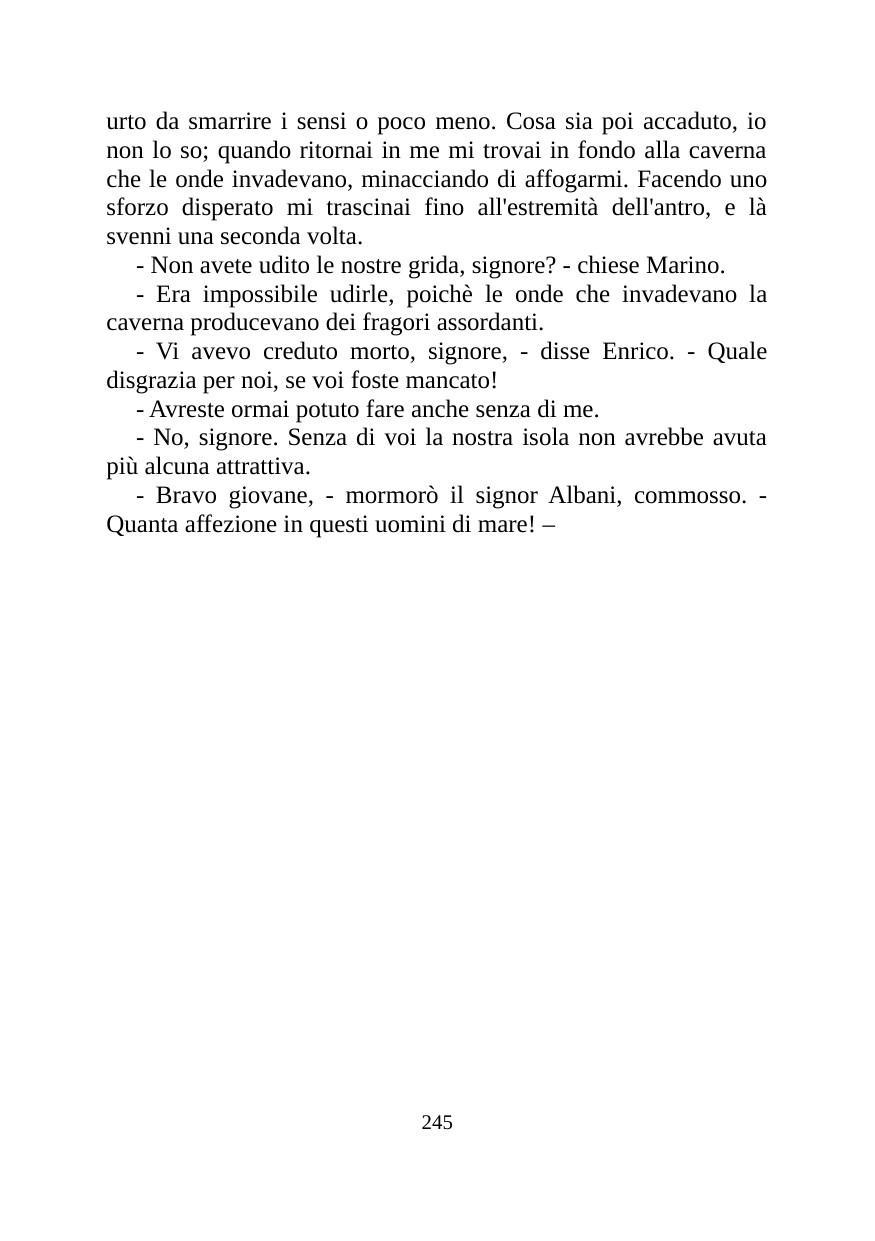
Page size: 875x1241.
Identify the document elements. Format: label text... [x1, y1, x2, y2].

text - No, signore. Senza di voi la nostra isola non avrebbe avuta più alcuna attrattiva. [106, 422, 768, 480]
text urto da smarrire i sensi o poco meno. Cosa sia poi accaduto, io non lo so; quando ritornai in me mi trovai in fondo alla caverna che le onde invadevano, minacciando di affogarmi. Facendo uno sforzo disperato mi trascinai fino all'estremità dell'antro, e là svenni una seconda volta. [106, 106, 768, 250]
text - Non avete udito le nostre grida, signore? - chiese Marino. [106, 250, 768, 279]
text - Bravo giovane, - mormorò il signor Albani, commosso. - Quanta affezione in questi uomini di mare! – [106, 480, 768, 537]
text - Avreste ormai potuto fare anche senza di me. [106, 394, 768, 422]
text - Era impossibile udirle, poichè le onde che invadevano la caverna producevano dei fragori assordanti. [106, 279, 768, 336]
text - Vi avevo creduto morto, signore, - disse Enrico. - Quale disgrazia per noi, se voi foste mancato! [106, 336, 768, 394]
